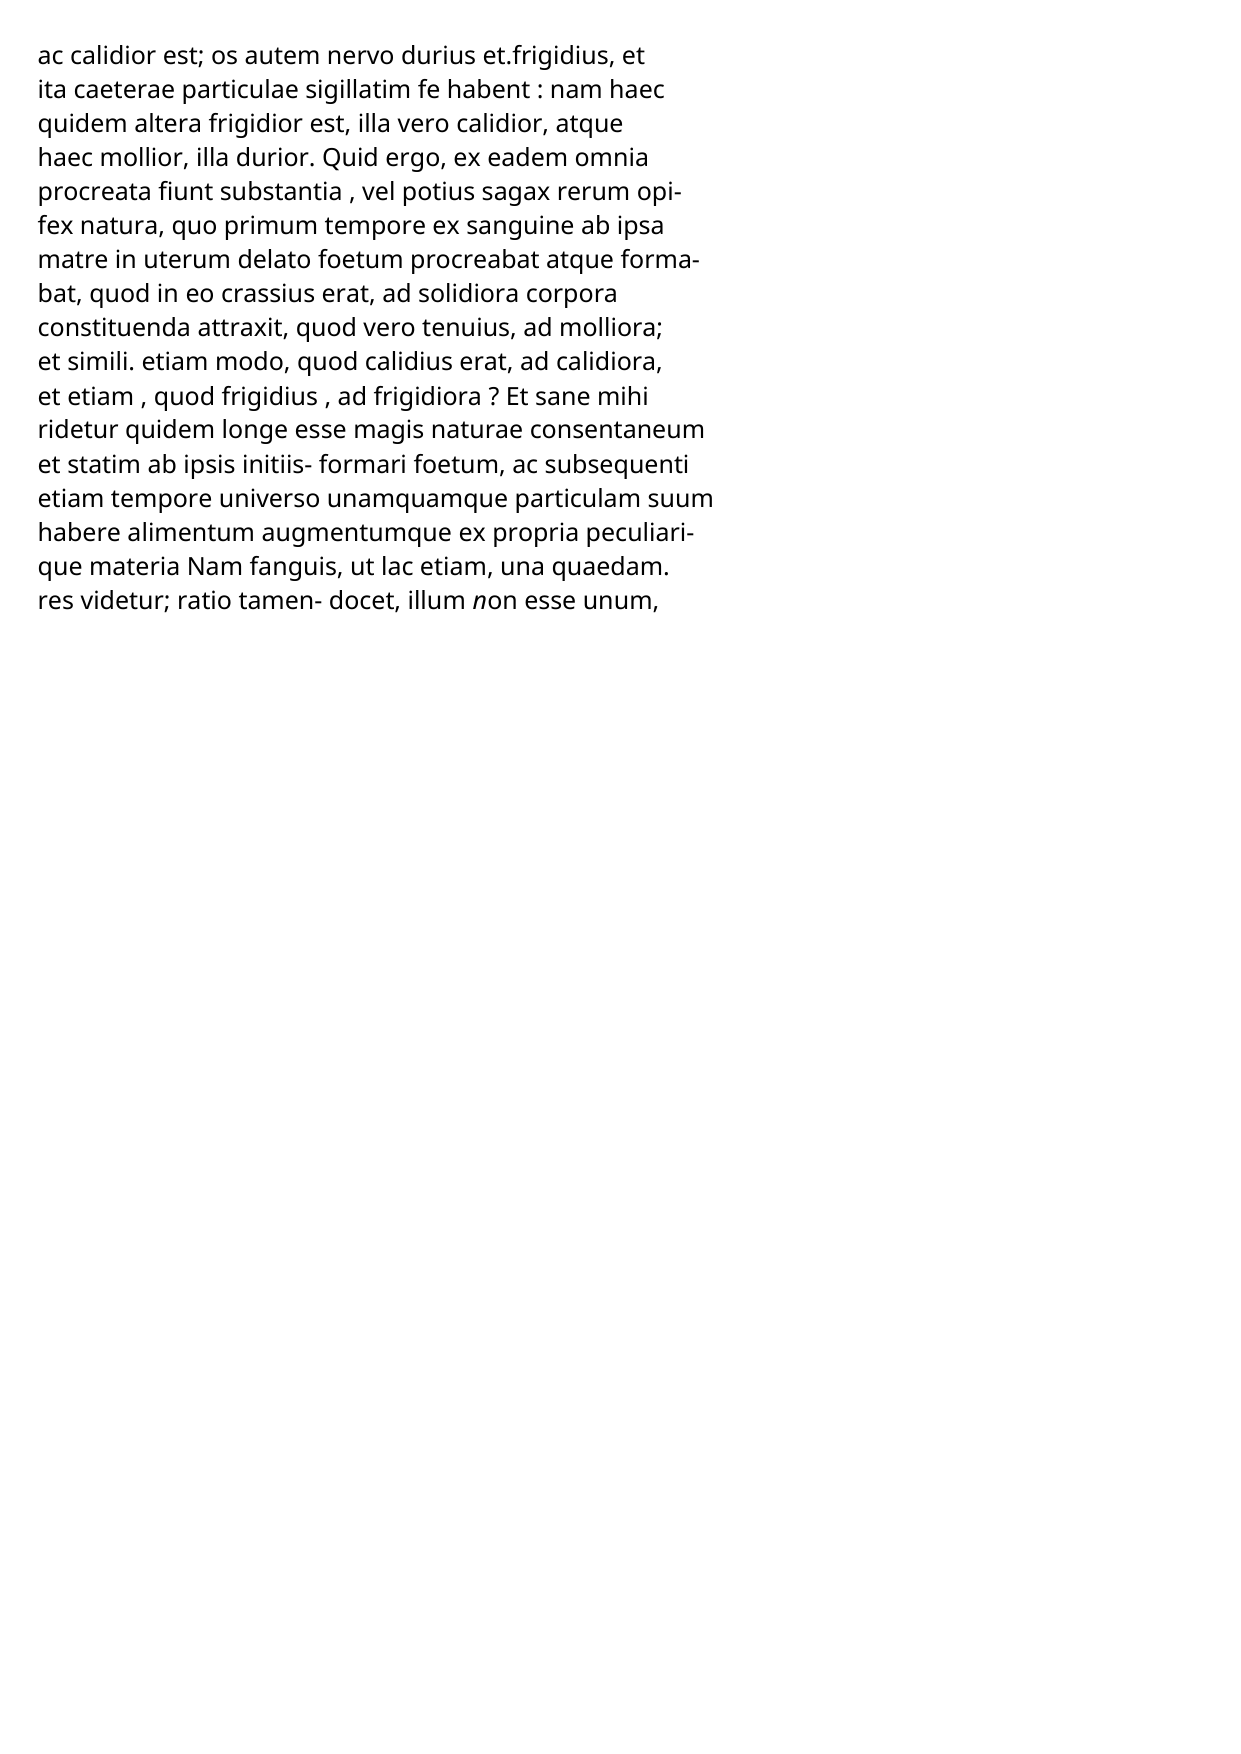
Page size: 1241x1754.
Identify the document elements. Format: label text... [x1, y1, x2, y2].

text ac calidior est; os autem nervo durius et.frigidius, et ita caeterae particulae sigillatim fe habent : nam haec quidem altera frigidior est, illa vero calidior, atque haec mollior, illa durior. Quid ergo, ex eadem omnia procreata fiunt substantia , vel potius sagax rerum opi- fex natura, quo primum tempore ex sanguine ab ipsa matre in uterum delato foetum procreabat atque forma- bat, quod in eo crassius erat, ad solidiora corpora constituenda attraxit, quod vero tenuius, ad molliora; et simili. etiam modo, quod calidius erat, ad calidiora, et etiam , quod frigidius , ad frigidiora ? Et sane mihi ridetur quidem longe esse magis naturae consentaneum et statim ab ipsis initiis- formari foetum, ac subsequenti etiam tempore universo unamquamque particulam suum habere alimentum augmentumque ex propria peculiari- que materia Nam fanguis, ut lac etiam, una quaedam. res videtur; ratio tamen- docet, illum non esse unum, [37, 37, 1203, 617]
